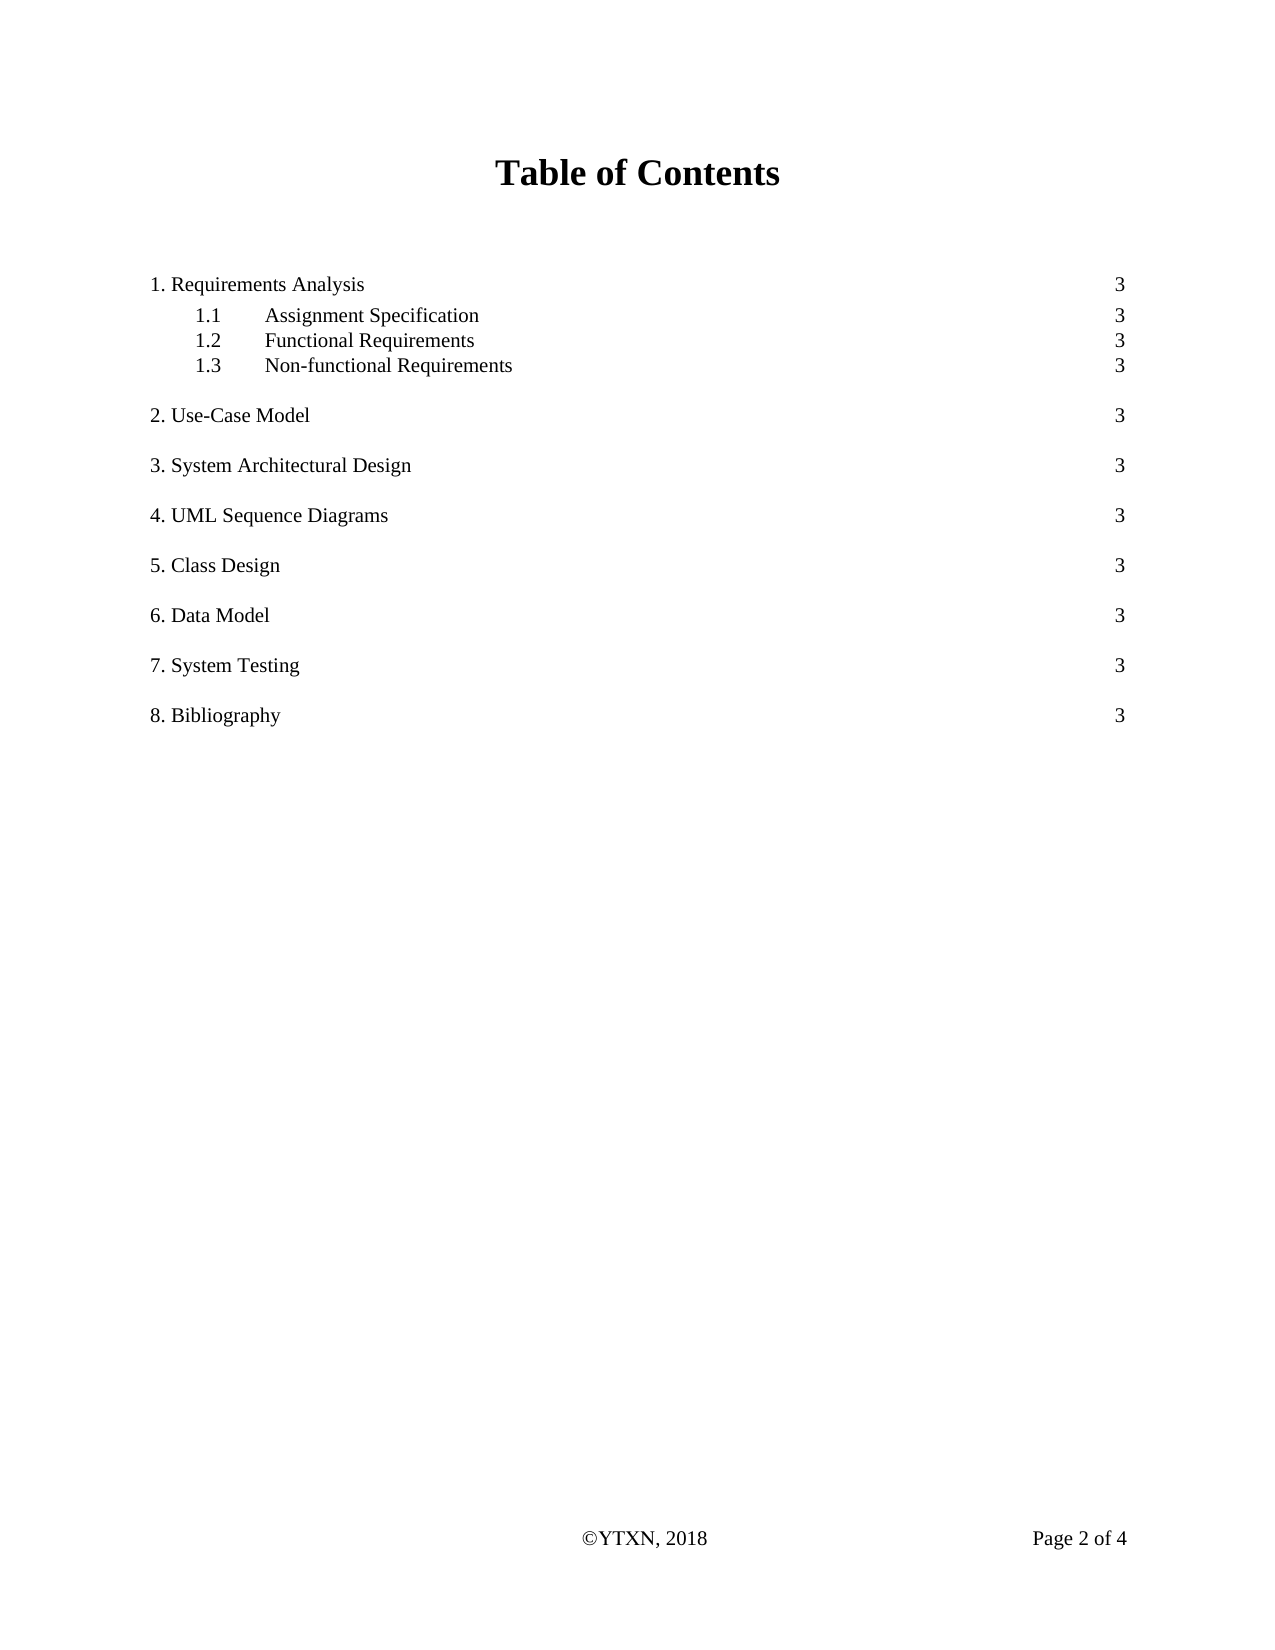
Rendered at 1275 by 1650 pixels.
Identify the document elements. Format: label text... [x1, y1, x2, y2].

text 4. UML Sequence Diagrams 3 [150, 502, 1050, 527]
text 8. Bibliography 3 [150, 702, 1050, 727]
text 1.1 Assignment Specification 3 [195, 302, 1050, 327]
text 1.3 Non-functional Requirements 3 [195, 352, 1050, 377]
text 3. System Architectural Design 3 [150, 452, 1050, 477]
text 6. Data Model 3 [150, 602, 1050, 627]
text 1. Requirements Analysis 3 [150, 271, 1050, 296]
title Table of Contents [150, 150, 1125, 193]
text 7. System Testing 3 [150, 652, 1050, 677]
text 1.2 Functional Requirements 3 [195, 327, 1050, 352]
text 2. Use-Case Model 3 [150, 402, 1050, 427]
text 5. Class Design 3 [150, 552, 1050, 577]
